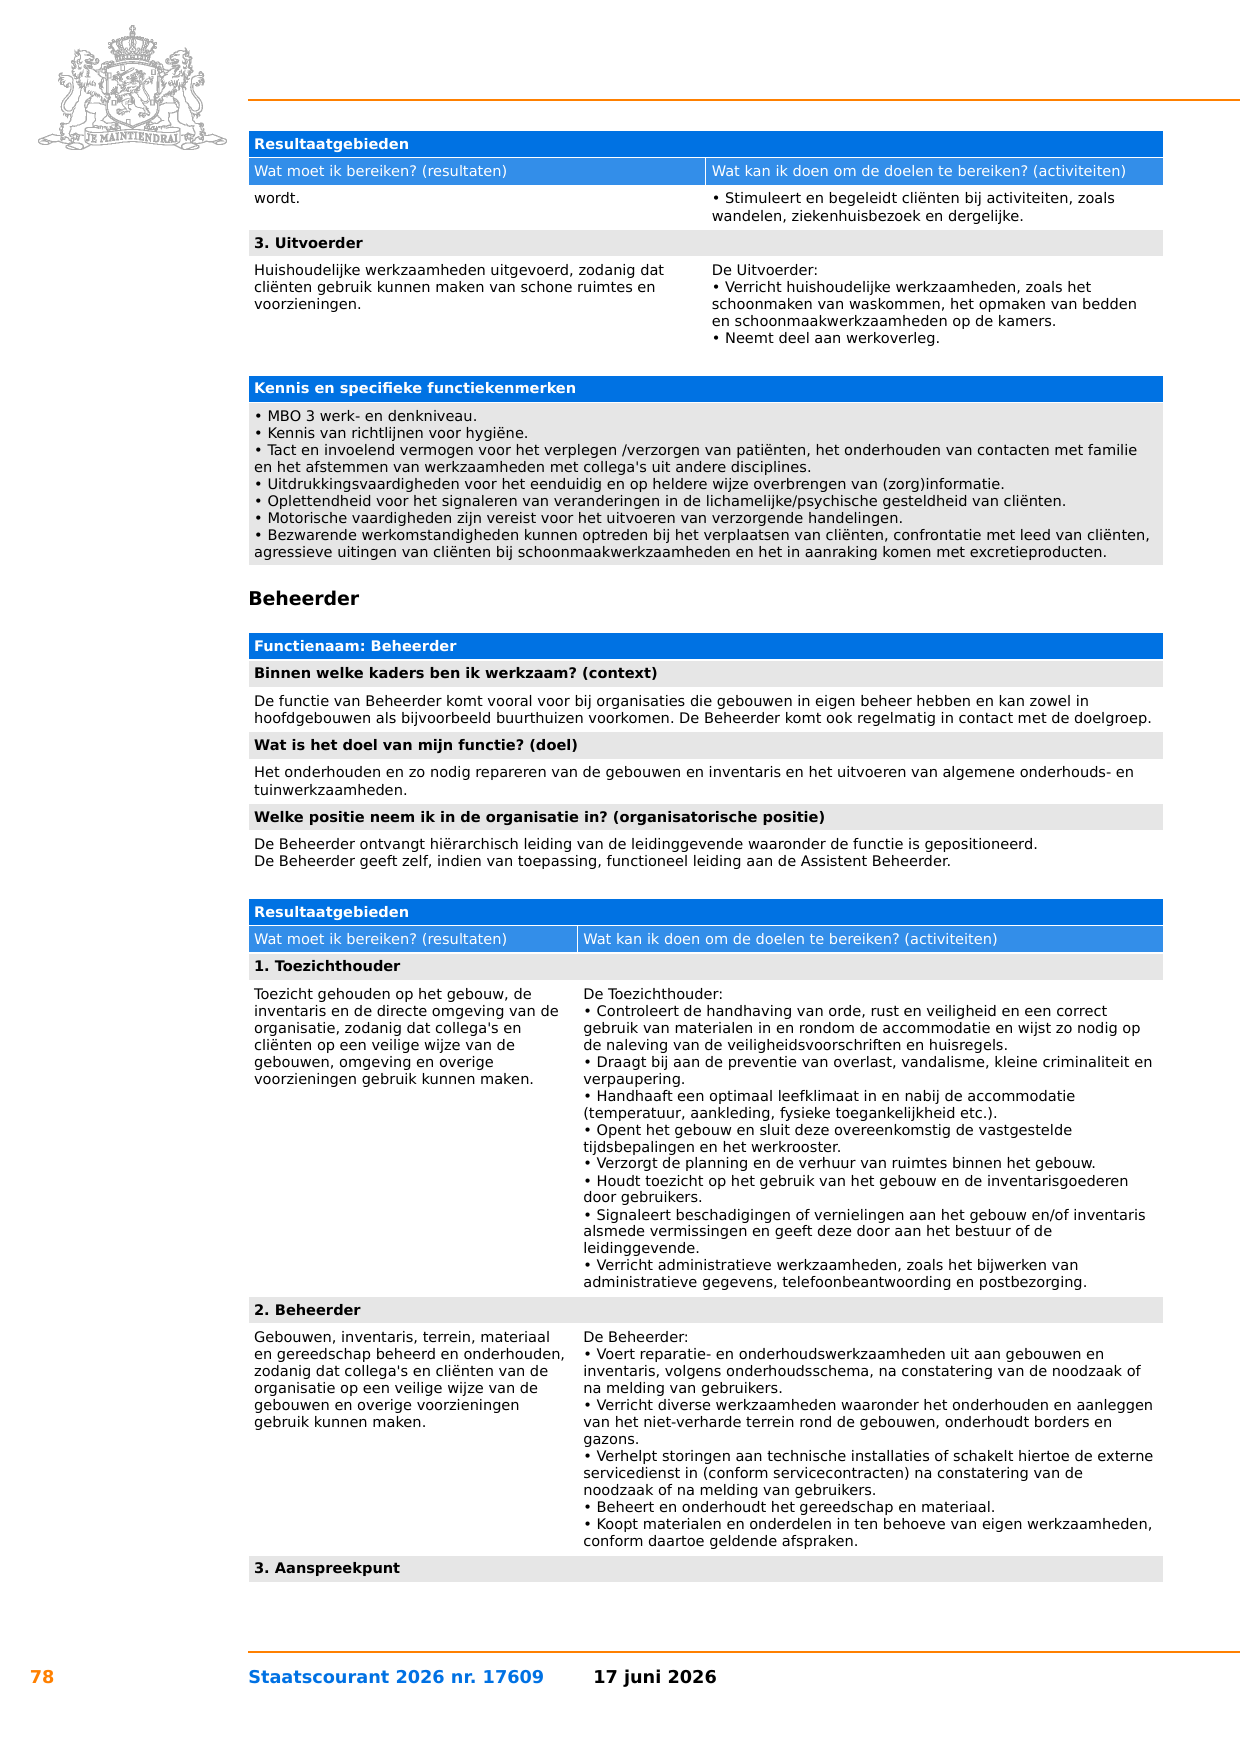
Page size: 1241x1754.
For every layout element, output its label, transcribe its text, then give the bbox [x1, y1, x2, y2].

table_cell 2. Beheerder [249, 1297, 1163, 1323]
table_cell 1. Toezichthouder [249, 954, 1163, 980]
table_cell De functie van Beheerder komt vooral voor bij organisaties die gebouwen in eigen beheer hebben en kan zowel in hoofdgebouwen als bijvoorbeeld buurthuizen voorkomen. De Beheerder komt ook regelmatig in contact met de doelgroep. [249, 688, 1163, 731]
table_header Kennis en specifieke functiekenmerken [249, 376, 1163, 402]
table_cell Het onderhouden en zo nodig repareren van de gebouwen en inventaris en het uitvoeren van algemene onderhouds- en tuinwerkzaamheden. [249, 760, 1163, 803]
table_cell De Beheerder ontvangt hiërarchisch leiding van de leidinggevende waaronder de functie is gepositioneerd. De Beheerder geeft zelf, indien van toepassing, functioneel leiding aan de Assistent Beheerder. [249, 831, 1163, 875]
table_cell wordt. [249, 186, 705, 229]
table_cell Welke positie neem ik in de organisatie in? (organisatorische positie) [249, 804, 1163, 830]
table_header Resultaatgebieden [249, 131, 1163, 157]
table_cell Wat moet ik bereiken? (resultaten) [249, 158, 705, 185]
table_cell Wat kan ik doen om de doelen te bereiken? (activiteiten) [578, 926, 1163, 952]
table_cell Wat kan ik doen om de doelen te bereiken? (activiteiten) [706, 158, 1163, 185]
table_cell Huishoudelijke werkzaamheden uitgevoerd, zodanig dat cliënten gebruik kunnen maken van schone ruimtes en voorzieningen. [249, 258, 705, 352]
table_cell De Toezichthouder: • Controleert de handhaving van orde, rust en veiligheid en een correct gebruik van materialen in en rondom de accommodatie en wijst zo nodig op de naleving van de veiligheidsvoorschriften en huisregels. • Draagt bij aan de preventie van overlast, vandalisme, kleine criminaliteit en verpaupering. • Handhaaft een optimaal leefklimaat in en nabij de accommodatie (temperatuur, aankleding, fysieke toegankelijkheid etc.). • Opent het gebouw en sluit deze overeenkomstig de vastgestelde tijdsbepalingen en het werkrooster. • Verzorgt de planning en de verhuur van ruimtes binnen het gebouw. • Houdt toezicht op het gebruik van het gebouw en de inventarisgoederen door gebruikers. • Signaleert beschadigingen of vernielingen aan het gebouw en/of inventaris alsmede vermissingen en geeft deze door aan het bestuur of de leidinggevende. • Verricht administratieve werkzaamheden, zoals het bijwerken van administratieve gegevens, telefoonbeantwoording en postbezorging. [578, 981, 1163, 1296]
table_cell Binnen welke kaders ben ik werkzaam? (context) [249, 661, 1163, 687]
table_cell Wat moet ik bereiken? (resultaten) [249, 926, 577, 952]
table_header Resultaatgebieden [249, 899, 1163, 925]
picture [38, 25, 227, 150]
table_cell • Stimuleert en begeleidt cliënten bij activiteiten, zoals wandelen, ziekenhuisbezoek en dergelijke. [706, 186, 1163, 229]
table_header Functienaam: Beheerder [249, 633, 1163, 659]
table_cell 3. Aanspreekpunt [249, 1556, 1163, 1582]
table_cell • MBO 3 werk- en denkniveau. • Kennis van richtlijnen voor hygiëne. • Tact en invoelend vermogen voor het verplegen /verzorgen van patiënten, het onderhouden van contacten met familie en het afstemmen van werkzaamheden met collega's uit andere disciplines. • Uitdrukkingsvaardigheden voor het eenduidig en op heldere wijze overbrengen van (zorg)informatie. • Oplettendheid voor het signaleren van veranderingen in de lichamelijke/psychische gesteldheid van cliënten. • Motorische vaardigheden zijn vereist voor het uitvoeren van verzorgende handelingen. • Bezwarende werkomstandigheden kunnen optreden bij het verplaatsen van cliënten, confrontatie met leed van cliënten, agressieve uitingen van cliënten bij schoonmaakwerkzaamheden en het in aanraking komen met excretieproducten. [249, 403, 1163, 565]
table_cell Gebouwen, inventaris, terrein, materiaal en gereedschap beheerd en onderhouden, zodanig dat collega's en cliënten van de organisatie op een veilige wijze van de gebouwen en overige voorzieningen gebruik kunnen maken. [249, 1324, 577, 1554]
table_cell Toezicht gehouden op het gebouw, de inventaris en de directe omgeving van de organisatie, zodanig dat collega's en cliënten op een veilige wijze van de gebouwen, omgeving en overige voorzieningen gebruik kunnen maken. [249, 981, 577, 1296]
table_cell Wat is het doel van mijn functie? (doel) [249, 732, 1163, 759]
subtitle Beheerder [248, 588, 1163, 610]
table_cell 3. Uitvoerder [249, 230, 1163, 256]
table_cell De Uitvoerder: • Verricht huishoudelijke werkzaamheden, zoals het schoonmaken van waskommen, het opmaken van bedden en schoonmaakwerkzaamheden op de kamers. • Neemt deel aan werkoverleg. [706, 258, 1163, 352]
table_cell De Beheerder: • Voert reparatie- en onderhoudswerkzaamheden uit aan gebouwen en inventaris, volgens onderhoudsschema, na constatering van de noodzaak of na melding van gebruikers. • Verricht diverse werkzaamheden waaronder het onderhouden en aanleggen van het niet-verharde terrein rond de gebouwen, onderhoudt borders en gazons. • Verhelpt storingen aan technische installaties of schakelt hiertoe de externe servicedienst in (conform servicecontracten) na constatering van de noodzaak of na melding van gebruikers. • Beheert en onderhoudt het gereedschap en materiaal. • Koopt materialen en onderdelen in ten behoeve van eigen werkzaamheden, conform daartoe geldende afspraken. [578, 1324, 1163, 1554]
